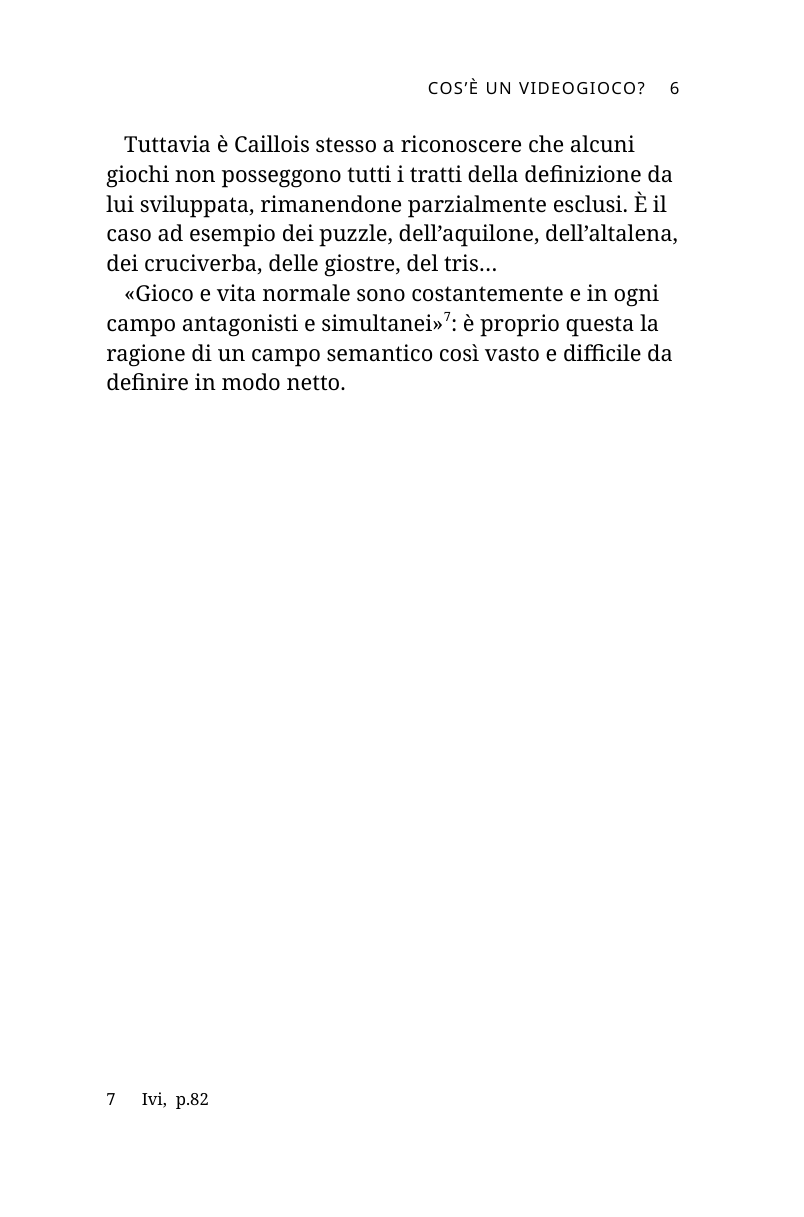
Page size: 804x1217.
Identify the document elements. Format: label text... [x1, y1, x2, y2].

text Tuttavia è Caillois stesso a riconoscere che alcuni giochi non posseggono tutti i tratti della definizione da lui sviluppata, rimanendone parzialmente esclusi. È il caso ad esempio dei puzzle, dell’aquilone, dell’altalena, dei cruciverba, delle giostre, del tris… [106, 129, 679, 278]
text «Gioco e vita normale sono costantemente e in ogni campo antagonisti e simultanei»: è proprio questa la ragione di un campo semantico così vasto e difficile da definire in modo netto. [106, 278, 679, 397]
text Ivi, p.82 [106, 1088, 679, 1110]
